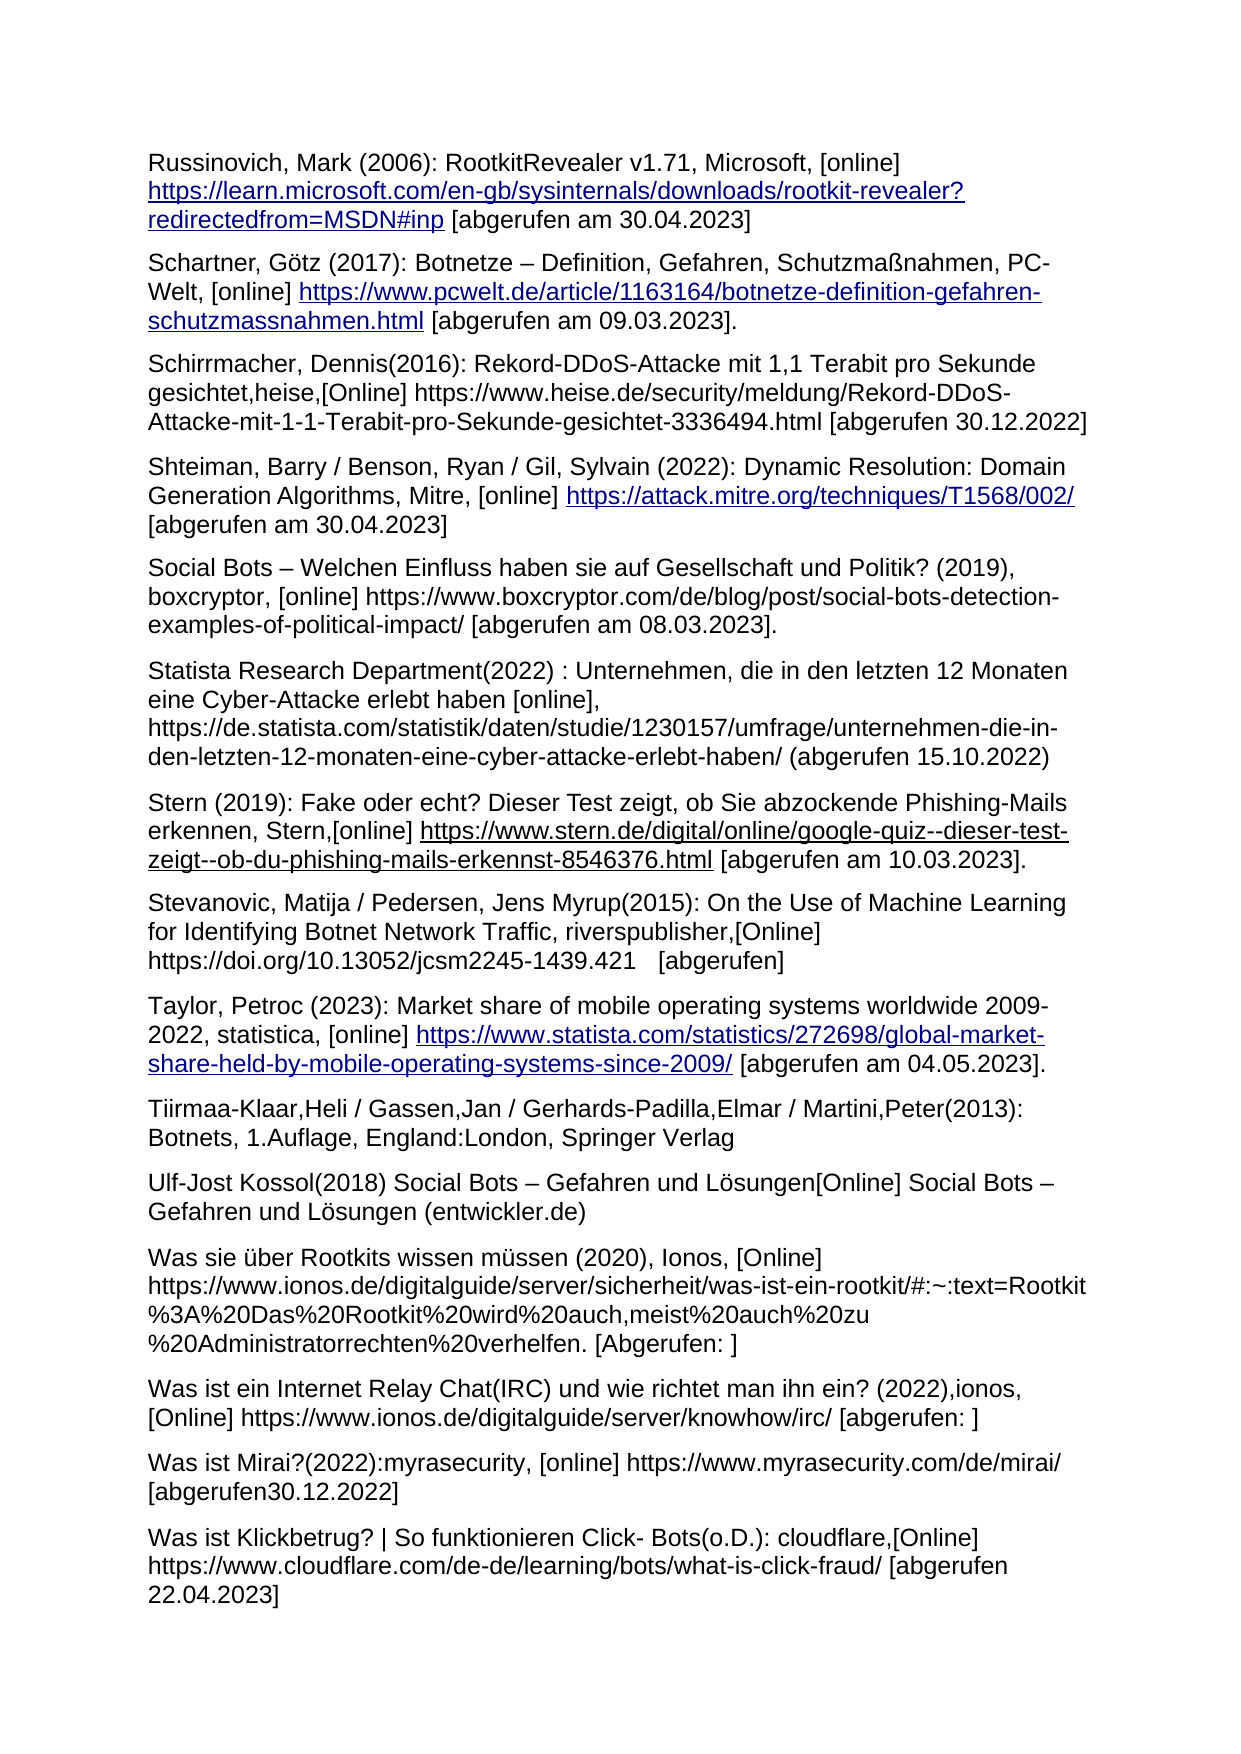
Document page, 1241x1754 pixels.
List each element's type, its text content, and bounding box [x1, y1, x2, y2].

text Shteiman, Barry / Benson, Ryan / Gil, Sylvain (2022): Dynamic Resolution: Domain Generation Algorithms, Mitre, [online] https://attack.mitre.org/techniques/T1568/002/ [abgerufen am 30.04.2023] [148, 452, 1093, 538]
text Social Bots – Welchen Einfluss haben sie auf Gesellschaft und Politik? (2019), boxcryptor, [online] https://www.boxcryptor.com/de/blog/post/social-bots-detection-examples-of-political-impact/ [abgerufen am 08.03.2023]. [148, 553, 1093, 639]
text Tiirmaa-Klaar,Heli / Gassen,Jan / Gerhards-Padilla,Elmar / Martini,Peter(2013): Botnets, 1.Auflage, England:London, Springer Verlag [148, 1094, 1093, 1152]
text Taylor, Petroc (2023): Market share of mobile operating systems worldwide 2009-2022, statistica, [online] https://www.statista.com/statistics/272698/global-market-share-held-by-mobile-operating-systems-since-2009/ [abgerufen am 04.05.2023]. [148, 991, 1093, 1078]
text Stevanovic, Matija / Pedersen, Jens Myrup(2015): On the Use of Machine Learning for Identifying Botnet Network Traffic, riverspublisher,[Online] https://doi.org/10.13052/jcsm2245-1439.421 [abgerufen] [148, 888, 1093, 975]
text Was ist ein Internet Relay Chat(IRC) und wie richtet man ihn ein? (2022),ionos,[Online] https://www.ionos.de/digitalguide/server/knowhow/irc/ [abgerufen: ] [148, 1374, 1093, 1432]
text Was ist Mirai?(2022):myrasecurity, [online] https://www.myrasecurity.com/de/mirai/ [abgerufen30.12.2022] [148, 1448, 1093, 1506]
text Was sie über Rootkits wissen müssen (2020), Ionos, [Online] https://www.ionos.de/digitalguide/server/sicherheit/was-ist-ein-rootkit/#:~:text=Rootkit%3A%20Das%20Rootkit%20wird%20auch,meist%20auch%20zu%20Administratorrechten%20verhelfen. [Abgerufen: ] [148, 1243, 1093, 1358]
text Was ist Klickbetrug? | So funktionieren Click- Bots(o.D.): cloudflare,[Online] https://www.cloudflare.com/de-de/learning/bots/what-is-click-fraud/ [abgerufen 22.04.2023] [148, 1523, 1093, 1609]
text Russinovich, Mark (2006): RootkitRevealer v1.71, Microsoft, [online] https://learn.microsoft.com/en-gb/sysinternals/downloads/rootkit-revealer?redirectedfrom=MSDN#inp [abgerufen am 30.04.2023] [148, 148, 1093, 234]
text Stern (2019): Fake oder echt? Dieser Test zeigt, ob Sie abzockende Phishing-Mails erkennen, Stern,[online] https://www.stern.de/digital/online/google-quiz--dieser-test-zeigt--ob-du-phishing-mails-erkennst-8546376.html [abgerufen am 10.03.2023]. [148, 788, 1093, 874]
text Ulf-Jost Kossol(2018) Social Bots – Gefahren und Lösungen[Online] Social Bots – Gefahren und Lösungen (entwickler.de) [148, 1168, 1093, 1226]
text Statista Research Department(2022) : Unternehmen, die in den letzten 12 Monaten eine Cyber-Attacke erlebt haben [online], https://de.statista.com/statistik/daten/studie/1230157/umfrage/unternehmen-die-in-den-letzten-12-monaten-eine-cyber-attacke-erlebt-haben/ (abgerufen 15.10.2022) [148, 656, 1093, 771]
text Schirrmacher, Dennis(2016): Rekord-DDoS-Attacke mit 1,1 Terabit pro Sekunde gesichtet,heise,[Online] https://www.heise.de/security/meldung/Rekord-DDoS-Attacke-mit-1-1-Terabit-pro-Sekunde-gesichtet-3336494.html [abgerufen 30.12.2022] [148, 349, 1093, 436]
text Schartner, Götz (2017): Botnetze – Definition, Gefahren, Schutzmaßnahmen, PC-Welt, [online] https://www.pcwelt.de/article/1163164/botnetze-definition-gefahren-schutzmassnahmen.html [abgerufen am 09.03.2023]. [148, 248, 1093, 335]
